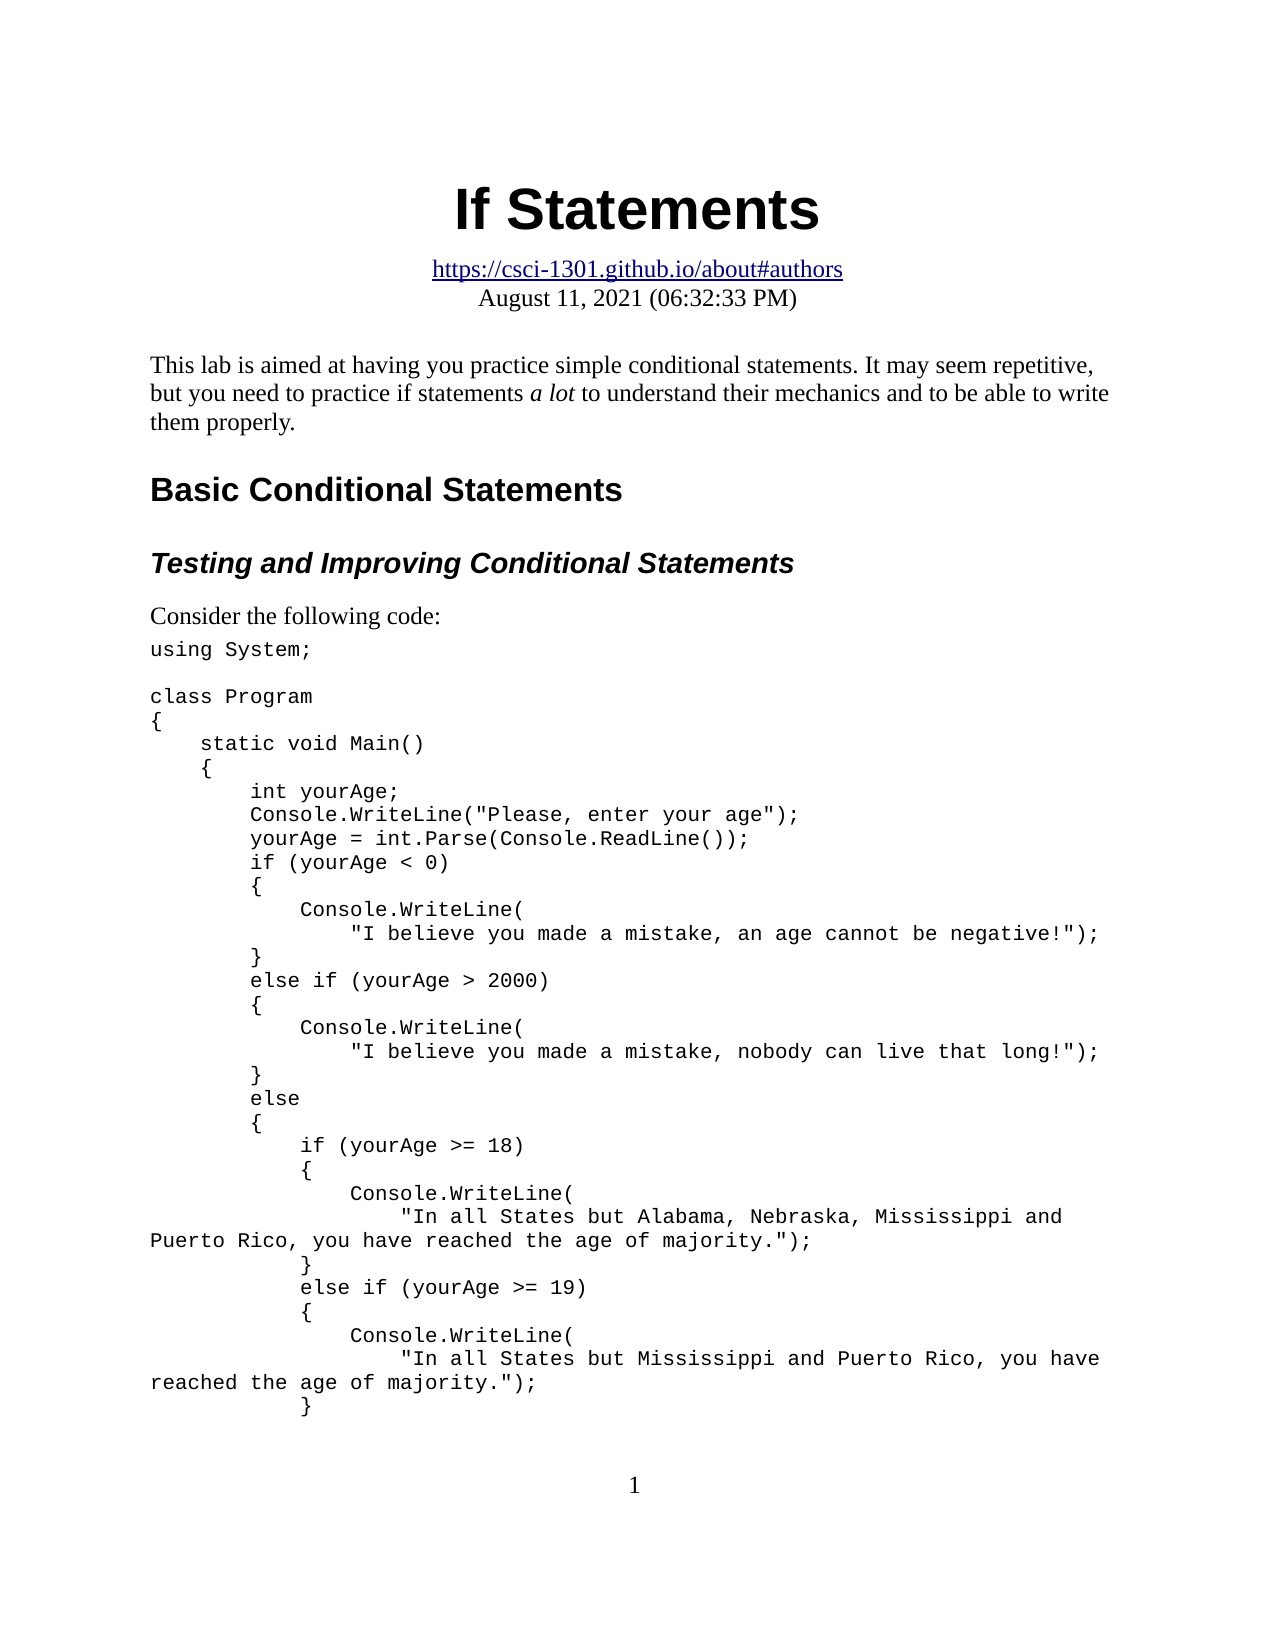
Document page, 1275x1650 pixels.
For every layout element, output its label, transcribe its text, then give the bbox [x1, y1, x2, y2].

text Console.WriteLine( [150, 899, 1125, 923]
text } [150, 1254, 1125, 1277]
text https://csci-1301.github.io/about#authors [150, 254, 1125, 283]
text using System; [150, 639, 1125, 662]
text "I believe you made a mistake, an age cannot be negative!"); [150, 923, 1125, 946]
text Console.WriteLine( [150, 1183, 1125, 1206]
text "In all States but Mississippi and Puerto Rico, you have reached the age of majority."); [150, 1348, 1125, 1396]
text int yourAge; [150, 781, 1125, 804]
text { [150, 1112, 1125, 1135]
title If Statements [150, 175, 1125, 242]
text "In all States but Alabama, Nebraska, Mississippi and Puerto Rico, you have reached the age of majority."); [150, 1206, 1125, 1254]
text { [150, 1301, 1125, 1324]
text } [150, 1396, 1125, 1419]
text August 11, 2021 (06:32:33 PM) [150, 283, 1125, 312]
text Console.WriteLine( [150, 1017, 1125, 1041]
text Console.WriteLine("Please, enter your age"); [150, 804, 1125, 828]
text else if (yourAge > 2000) [150, 970, 1125, 993]
text This lab is aimed at having you practice simple conditional statements. It may seem repetitive, but you need to practice if statements a lot to understand their mechanics and to be able to write them properly. [150, 350, 1125, 436]
text class Program [150, 686, 1125, 710]
text if (yourAge < 0) [150, 852, 1125, 875]
text { [150, 1159, 1125, 1183]
text { [150, 993, 1125, 1017]
text Consider the following code: [150, 601, 1125, 630]
text } [150, 946, 1125, 970]
text else if (yourAge >= 19) [150, 1277, 1125, 1301]
text } [150, 1064, 1125, 1088]
text { [150, 875, 1125, 899]
subtitle Testing and Improving Conditional Statements [150, 546, 1125, 580]
text else [150, 1088, 1125, 1112]
text { [150, 757, 1125, 781]
text { [150, 710, 1125, 733]
subtitle Basic Conditional Statements [150, 470, 1125, 509]
text "I believe you made a mistake, nobody can live that long!"); [150, 1041, 1125, 1064]
text if (yourAge >= 18) [150, 1135, 1125, 1159]
text Console.WriteLine( [150, 1324, 1125, 1348]
text static void Main() [150, 733, 1125, 757]
text yourAge = int.Parse(Console.ReadLine()); [150, 828, 1125, 852]
